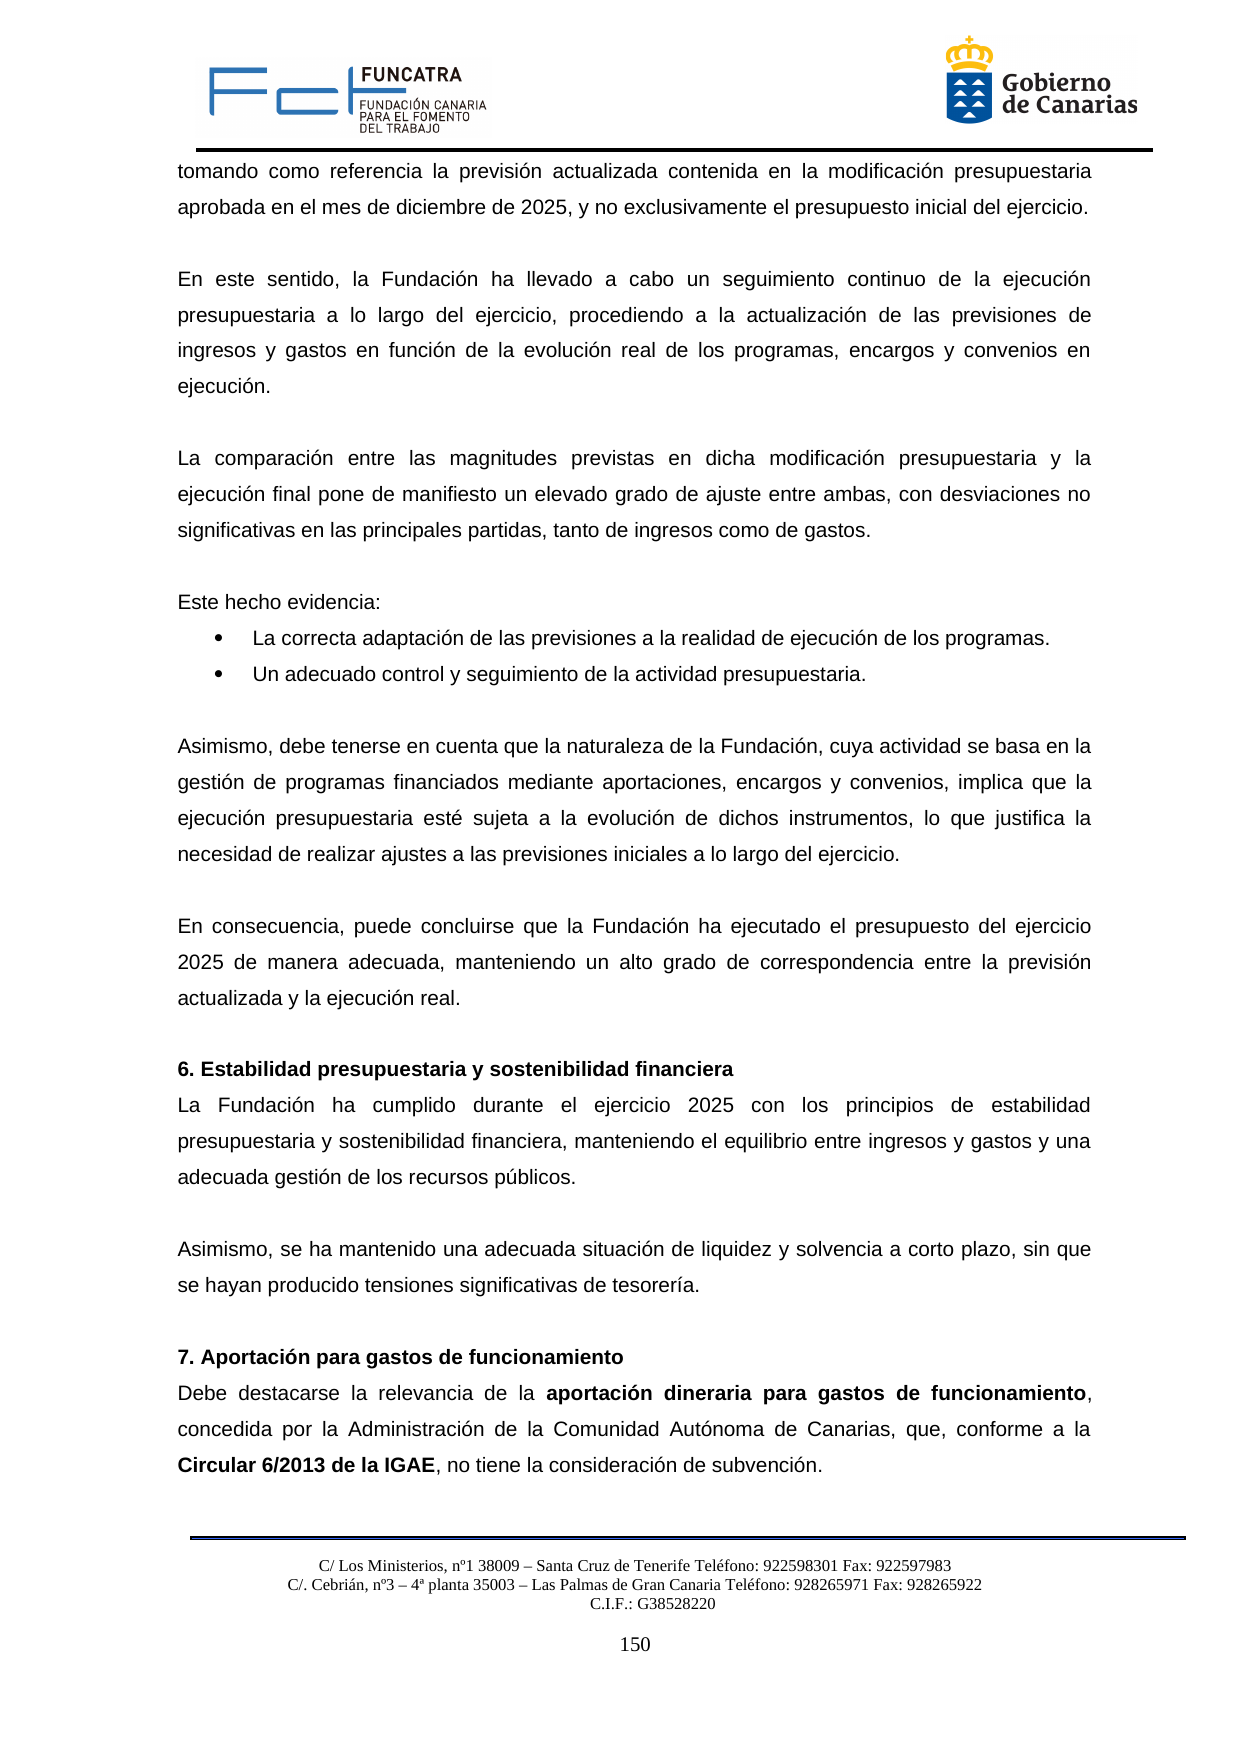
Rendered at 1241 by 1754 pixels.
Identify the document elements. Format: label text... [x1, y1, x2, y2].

text tomando como referencia la previsión actualizada contenida en la modificación presupuestaria aprobada en el mes de diciembre de 2025, y no exclusivamente el presupuesto inicial del ejercicio. [177, 159, 1092, 218]
list Un adecuado control y seguimiento de la actividad presupuestaria. [215, 662, 1092, 686]
picture [195, 57, 492, 138]
picture [945, 35, 1138, 124]
text La comparación entre las magnitudes previstas en dicha modificación presupuestaria y la ejecución final pone de manifiesto un elevado grado de ajuste entre ambas, con desviaciones no significativas en las principales partidas, tanto de ingresos como de gastos. [177, 446, 1092, 542]
text Asimismo, se ha mantenido una adecuada situación de liquidez y solvencia a corto plazo, sin que se hayan producido tensiones significativas de tesorería. [177, 1237, 1092, 1297]
list La correcta adaptación de las previsiones a la realidad de ejecución de los programas. [215, 626, 1092, 650]
text Debe destacarse la relevancia de la aportación dineraria para gastos de funcionamiento, concedida por la Administración de la Comunidad Autónoma de Canarias, que, conforme a la Circular 6/2013 de la IGAE, no tiene la consideración de subvención. [177, 1381, 1092, 1477]
text En consecuencia, puede concluirse que la Fundación ha ejecutado el presupuesto del ejercicio 2025 de manera adecuada, manteniendo un alto grado de correspondencia entre la previsión actualizada y la ejecución real. [177, 913, 1092, 1009]
text Asimismo, debe tenerse en cuenta que la naturaleza de la Fundación, cuya actividad se basa en la gestión de programas financiados mediante aportaciones, encargos y convenios, implica que la ejecución presupuestaria esté sujeta a la evolución de dichos instrumentos, lo que justifica la necesidad de realizar ajustes a las previsiones iniciales a lo largo del ejercicio. [177, 734, 1092, 866]
text 7. Aportación para gastos de funcionamiento [177, 1345, 1092, 1369]
text 6. Estabilidad presupuestaria y sostenibilidad financiera [177, 1057, 1092, 1081]
text Este hecho evidencia: [177, 590, 1092, 614]
text La Fundación ha cumplido durante el ejercicio 2025 con los principios de estabilidad presupuestaria y sostenibilidad financiera, manteniendo el equilibrio entre ingresos y gastos y una adecuada gestión de los recursos públicos. [177, 1093, 1092, 1189]
text En este sentido, la Fundación ha llevado a cabo un seguimiento continuo de la ejecución presupuestaria a lo largo del ejercicio, procediendo a la actualización de las previsiones de ingresos y gastos en función de la evolución real de los programas, encargos y convenios en ejecución. [177, 266, 1092, 398]
